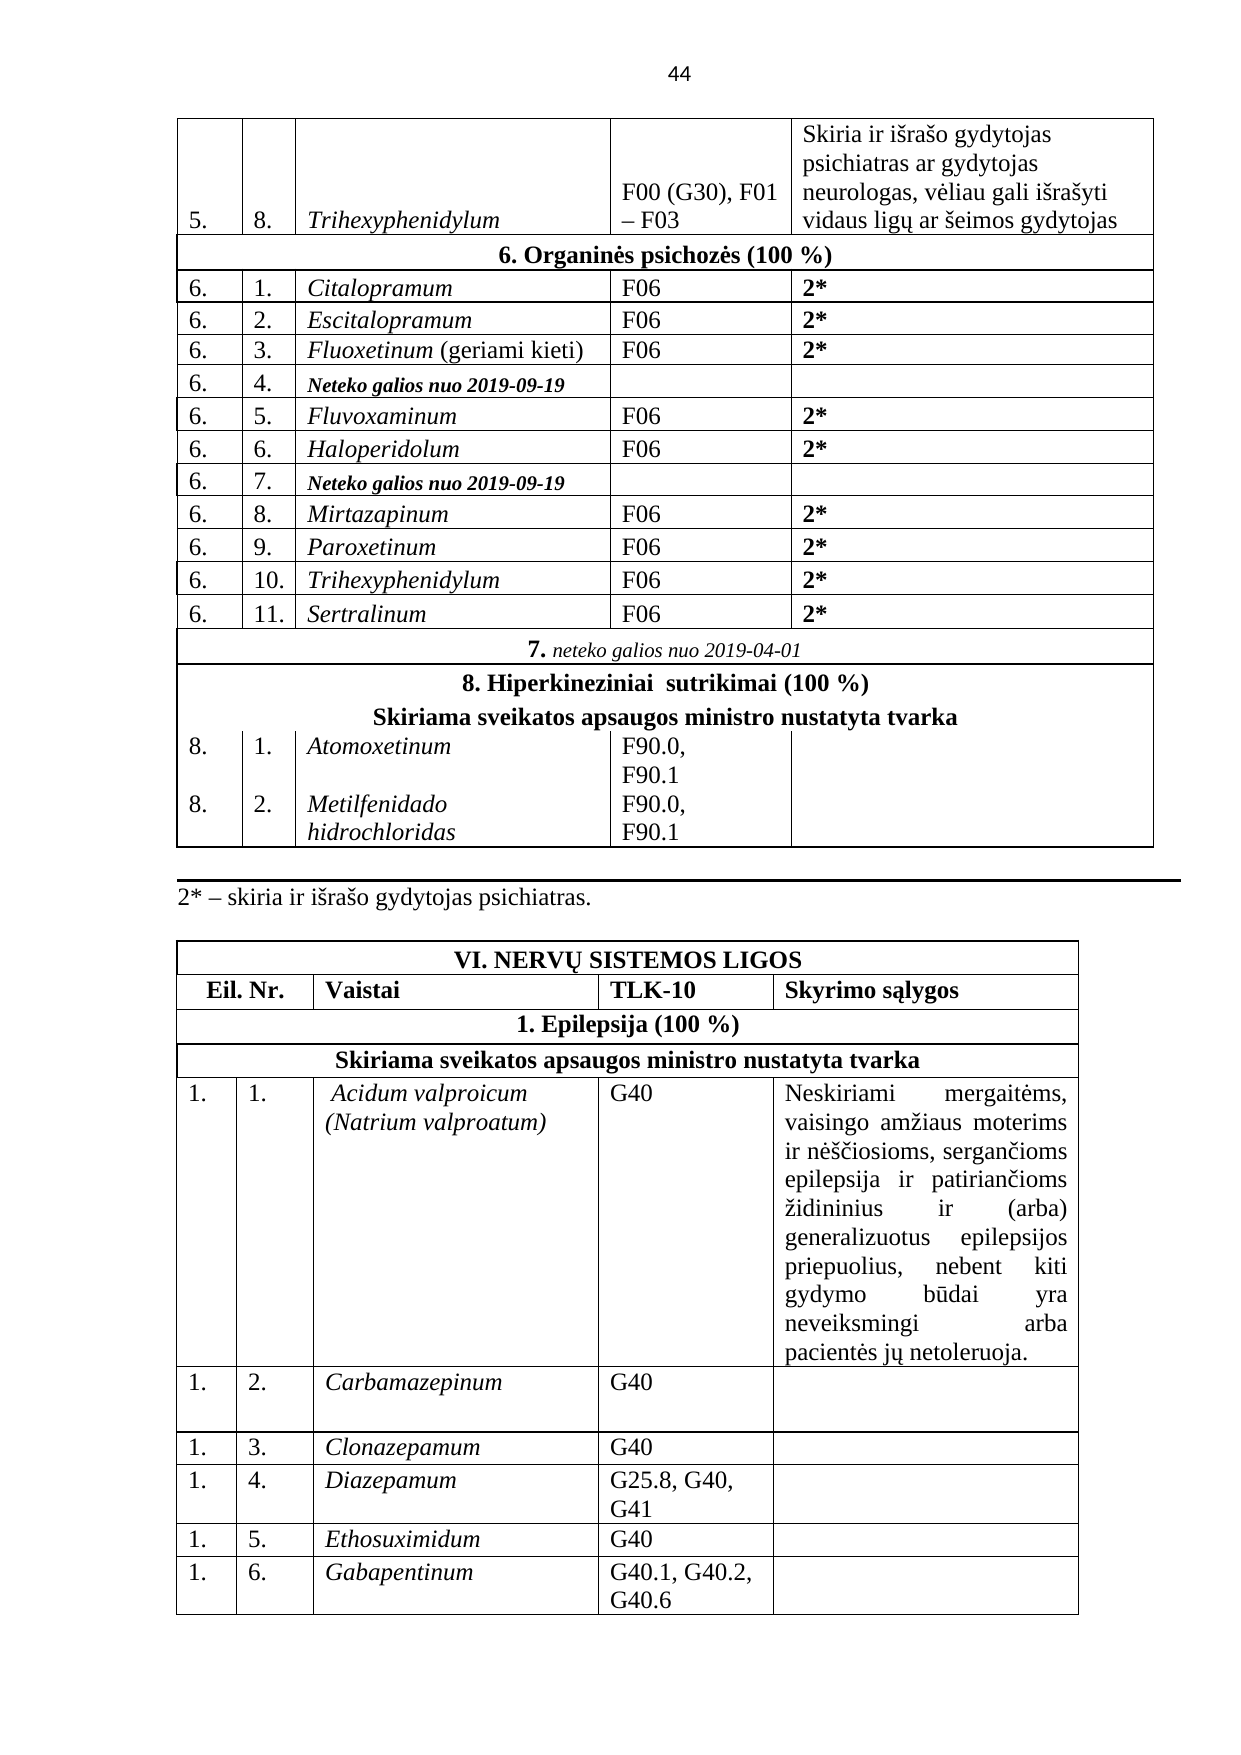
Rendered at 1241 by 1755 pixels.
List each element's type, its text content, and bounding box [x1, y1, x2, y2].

table_cell [1093, 974, 1099, 1008]
table_cell [1099, 1523, 1103, 1556]
table_cell 6. [178, 562, 242, 594]
table_cell [1109, 1556, 1123, 1614]
table_cell [1093, 1366, 1099, 1431]
table_cell [1079, 974, 1083, 1008]
table_cell Atomoxetinum [296, 731, 610, 789]
table_cell [1099, 1556, 1103, 1614]
table_cell [1109, 1077, 1123, 1366]
table_cell 1. [243, 731, 295, 789]
table_cell [774, 1433, 1078, 1464]
table_cell [792, 365, 1153, 397]
table_cell [774, 1524, 1078, 1556]
table_cell [1084, 974, 1088, 1008]
table_cell 6. [178, 303, 242, 334]
table_cell [1084, 1366, 1088, 1431]
table_cell [1079, 1464, 1083, 1523]
table_cell [1099, 974, 1103, 1008]
table_cell [1079, 1043, 1083, 1077]
table_cell [1088, 1366, 1093, 1431]
table_cell [1079, 1523, 1083, 1556]
table_cell 2* [792, 398, 1153, 429]
table_cell 8. [243, 496, 295, 528]
table_cell [1084, 1556, 1088, 1614]
table_cell G40 [599, 1078, 773, 1366]
table_cell 6. [178, 496, 242, 528]
table_cell 1. [177, 1367, 236, 1431]
table_cell [1109, 1431, 1123, 1464]
table_cell G25.8, G40, G41 [599, 1465, 773, 1523]
table_cell 1. [177, 1433, 236, 1464]
table_cell Trihexyphenidylum [296, 562, 610, 594]
table_cell 6. [178, 335, 242, 364]
table_cell Neteko galios nuo 2019-09-19 [296, 464, 610, 495]
table_cell [611, 464, 791, 495]
table_cell Mirtazapinum [296, 496, 610, 528]
table_cell [1084, 1431, 1088, 1464]
table_cell [1103, 1431, 1109, 1464]
table_cell Trihexyphenidylum [296, 119, 610, 234]
table_cell 8. Hiperkineziniai sutrikimai (100 %) [178, 665, 1153, 697]
table_cell [1088, 1464, 1093, 1523]
table_cell [1109, 1523, 1123, 1556]
table_cell [1093, 1556, 1099, 1614]
table_cell 2* [792, 496, 1153, 528]
table_cell [1099, 1043, 1103, 1077]
table_cell [1084, 1077, 1088, 1366]
table_cell Eil. Nr. [177, 975, 313, 1008]
table_cell [1079, 1431, 1083, 1464]
table_cell 2* [792, 271, 1153, 301]
table_cell [1093, 1464, 1099, 1523]
table_cell [1079, 1556, 1083, 1614]
table_cell G40 [599, 1367, 773, 1431]
table_cell [792, 789, 1153, 846]
table_cell 6. [178, 595, 242, 628]
table_cell [1103, 974, 1109, 1008]
table_cell 4. [243, 365, 295, 397]
table_cell F00 (G30), F01 – F03 [611, 119, 791, 234]
table_cell 2* [792, 562, 1153, 594]
table_cell 6. [178, 398, 242, 429]
table_cell 2. [243, 303, 295, 334]
table_cell 2* [792, 303, 1153, 334]
table_cell Neskiriami mergaitėms, vaisingo amžiaus moterims ir nėščiosioms, sergančioms epilepsija ir patiriančioms židininius ir (arba) generalizuotus epilepsijos priepuolius, nebent kiti gydymo būdai yra neveiksmingi arba pacientės jų netoleruoja. [774, 1078, 1078, 1366]
table_cell F06 [611, 595, 791, 628]
table_cell F90.0, F90.1 [611, 731, 791, 789]
table_cell [1088, 1556, 1093, 1614]
table_cell 6. [178, 464, 242, 495]
table_cell Skiriama sveikatos apsaugos ministro nustatyta tvarka [178, 697, 1153, 731]
table_cell 1. Epilepsija (100 %) [177, 1010, 1078, 1043]
table_cell 2* [792, 529, 1153, 561]
table_cell [1088, 974, 1093, 1008]
table_header [1099, 940, 1103, 974]
table_cell [1088, 1009, 1093, 1043]
table_cell [1093, 1043, 1099, 1077]
table_cell F90.0, F90.1 [611, 789, 791, 846]
table_cell G40 [599, 1433, 773, 1464]
table_cell [792, 464, 1153, 495]
table_cell F06 [611, 271, 791, 301]
table_header VI. NERVŲ SISTEMOS LIGOS [178, 942, 1078, 974]
table_cell Escitalopramum [296, 303, 610, 334]
table_cell 10. [243, 562, 295, 594]
table_cell [1099, 1366, 1103, 1431]
table_cell [1084, 1043, 1088, 1077]
table_cell [1103, 1043, 1109, 1077]
table_cell 8. [178, 789, 242, 846]
table_cell F06 [611, 496, 791, 528]
table_cell Clonazepamum [314, 1433, 598, 1464]
table_cell [1088, 1077, 1093, 1366]
table_cell Citalopramum [296, 271, 610, 301]
table_cell 3. [243, 335, 295, 364]
table_cell Gabapentinum [314, 1557, 598, 1614]
table_cell G40 [599, 1524, 773, 1556]
table_cell 7. neteko galios nuo 2019-04-01 [178, 629, 1153, 662]
table_cell [1103, 1009, 1109, 1043]
table_cell Diazepamum [314, 1465, 598, 1523]
table_cell 5. [237, 1524, 313, 1556]
table_cell [1079, 1366, 1083, 1431]
table_cell 8. [178, 731, 242, 789]
table_cell 5. [243, 398, 295, 429]
table_cell F06 [611, 335, 791, 364]
table_header [1084, 940, 1088, 974]
table_cell Skiria ir išrašo gydytojas psichiatras ar gydytojas neurologas, vėliau gali išrašyti vidaus ligų ar šeimos gydytojas [792, 119, 1153, 234]
table_cell [611, 365, 791, 397]
table_cell Ethosuximidum [314, 1524, 598, 1556]
table_cell Carbamazepinum [314, 1367, 598, 1431]
table_cell Fluoxetinum (geriami kieti) [296, 335, 610, 364]
table_cell [1093, 1523, 1099, 1556]
table_cell [1084, 1009, 1088, 1043]
table_cell 1. [177, 1465, 236, 1523]
text 2* – skiria ir išrašo gydytojas psichiatras. [177, 882, 1181, 911]
table_cell [1099, 1431, 1103, 1464]
table_cell [1093, 1431, 1099, 1464]
table_cell [1088, 1043, 1093, 1077]
table_cell 2* [792, 335, 1153, 364]
table_cell F06 [611, 562, 791, 594]
table_cell 1. [243, 271, 295, 301]
table_header [1093, 940, 1099, 974]
table_cell 3. [237, 1433, 313, 1464]
table_cell [1093, 1077, 1099, 1366]
table_cell 1. [237, 1078, 313, 1366]
table_cell [774, 1367, 1078, 1431]
table_cell 7. [243, 464, 295, 495]
table_cell F06 [611, 431, 791, 462]
table_cell Sertralinum [296, 595, 610, 628]
table_cell 9. [243, 529, 295, 561]
table_cell [1109, 1366, 1123, 1431]
table_cell [774, 1465, 1078, 1523]
table_cell [1103, 1523, 1109, 1556]
table_cell 5. [178, 119, 242, 234]
table_cell [1109, 1464, 1123, 1523]
table_cell G40.1, G40.2, G40.6 [599, 1557, 773, 1614]
table_cell 1. [177, 1078, 236, 1366]
table_cell 6. [178, 431, 242, 462]
table_cell [1079, 1009, 1083, 1043]
table_cell Acidum valproicum (Natrium valproatum) [314, 1078, 598, 1366]
table_cell 2* [792, 595, 1153, 628]
table_cell Paroxetinum [296, 529, 610, 561]
table_cell Metilfenidado hidrochloridas [296, 789, 610, 846]
table_cell TLK-10 [599, 975, 773, 1008]
table_cell [792, 731, 1153, 789]
table_cell [1088, 1523, 1093, 1556]
table_cell [1084, 1464, 1088, 1523]
table_cell [1103, 1556, 1109, 1614]
table_cell [1088, 1431, 1093, 1464]
table_cell 11. [243, 595, 295, 628]
table_cell [1079, 1077, 1083, 1366]
table_cell Skyrimo sąlygos [774, 975, 1078, 1008]
table_cell 8. [243, 119, 295, 234]
table_cell 2. [243, 789, 295, 846]
table_cell [1109, 974, 1123, 1008]
table_header [1109, 940, 1123, 974]
table_cell 2* [792, 431, 1153, 462]
table_cell [1099, 1464, 1103, 1523]
table_cell [1093, 1009, 1099, 1043]
table_cell Vaistai [314, 975, 598, 1008]
table_cell Neteko galios nuo 2019-09-19 [296, 365, 610, 397]
table_cell Fluvoxaminum [296, 398, 610, 429]
table_cell F06 [611, 398, 791, 429]
table_cell [1099, 1009, 1103, 1043]
table_cell 4. [237, 1465, 313, 1523]
table_cell [1103, 1366, 1109, 1431]
table_cell [1103, 1077, 1109, 1366]
table_cell [1109, 1043, 1123, 1077]
table_cell 6. [178, 365, 242, 397]
table_cell 1. [177, 1557, 236, 1614]
table_cell 6. Organinės psichozės (100 %) [178, 235, 1153, 268]
table_header [1088, 940, 1093, 974]
table_cell 6. [243, 431, 295, 462]
table_cell Skiriama sveikatos apsaugos ministro nustatyta tvarka [178, 1045, 1078, 1077]
table_cell [774, 1557, 1078, 1614]
table_header [1079, 940, 1083, 974]
table_cell [1109, 1009, 1123, 1043]
table_cell [1103, 1464, 1109, 1523]
table_header [1103, 940, 1109, 974]
table_cell 6. [178, 529, 242, 561]
table_cell 1. [177, 1524, 236, 1556]
table_cell [1099, 1077, 1103, 1366]
table_cell F06 [611, 529, 791, 561]
table_cell [1084, 1523, 1088, 1556]
table_cell 2. [237, 1367, 313, 1431]
table_cell Haloperidolum [296, 431, 610, 462]
table_cell 6. [178, 271, 242, 301]
table_cell 6. [237, 1557, 313, 1614]
table_cell F06 [611, 303, 791, 334]
